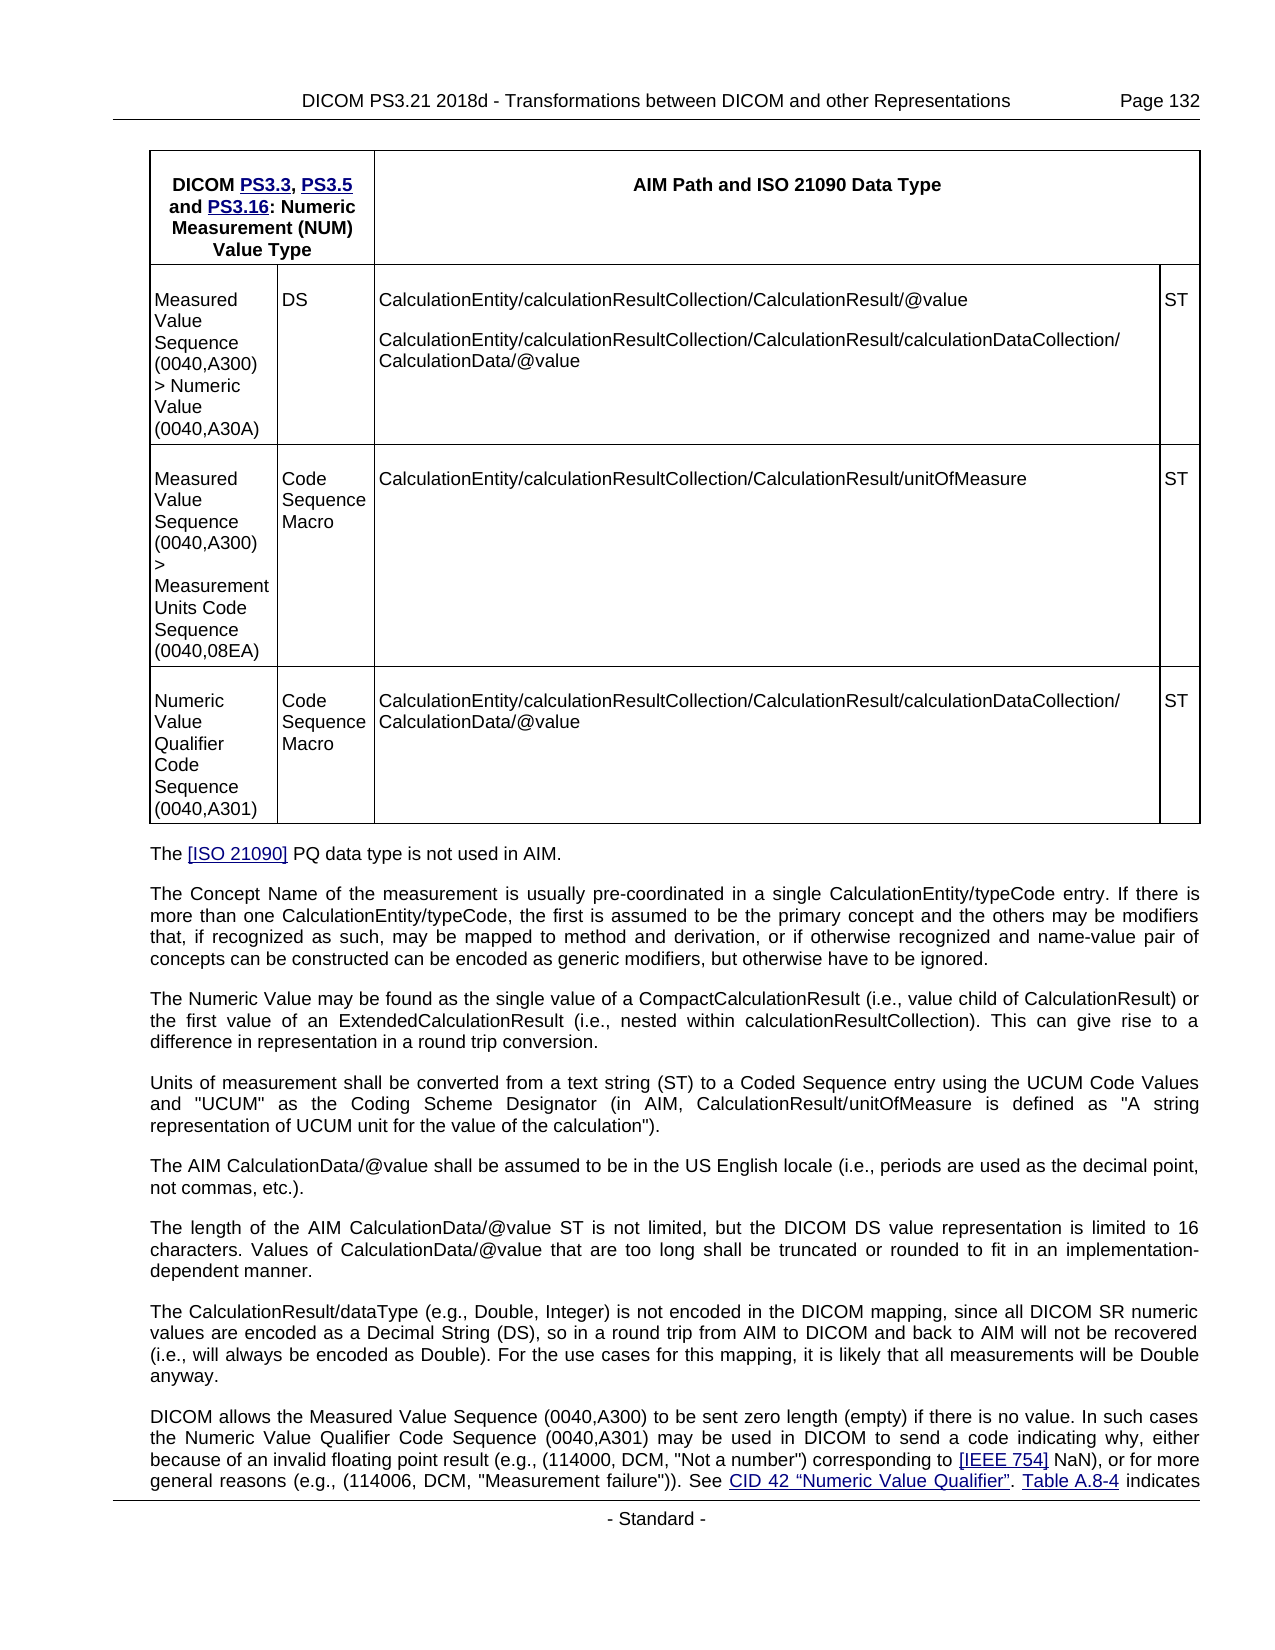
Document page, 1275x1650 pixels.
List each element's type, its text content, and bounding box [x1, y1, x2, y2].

table_cell Code Sequence Macro [278, 445, 374, 666]
text DICOM allows the Measured Value Sequence (0040,A300) to be sent zero length (empty) if there is no value. In such cases the Numeric Value Qualifier Code Sequence (0040,A301) may be used in DICOM to send a code indicating why, either because of an invalid floating point result (e.g., (114000, DCM, "Not a number") corresponding to [IEEE 754] NaN), or for more general reasons (e.g., (114006, DCM, "Measurement failure")). See CID 42 “Numeric Value Qualifier”. Table A.8-4 indicates [150, 1405, 1200, 1492]
table_cell ST [1161, 265, 1199, 443]
table_cell CalculationEntity/​calculationResultCollection/​CalculationResult/​calculationDataCollection/​CalculationData/​@value [375, 667, 1159, 823]
text The [ISO 21090] PQ data type is not used in AIM. [150, 843, 1200, 864]
text The Numeric Value may be found as the single value of a CompactCalculationResult (i.e., value child of CalculationResult) or the first value of an ExtendedCalculationResult (i.e., nested within calculationResultCollection). This can give rise to a difference in representation in a round trip conversion. [150, 988, 1200, 1053]
table_cell ST [1161, 667, 1199, 823]
text The CalculationResult/​dataType (e.g., Double, Integer) is not encoded in the DICOM mapping, since all DICOM SR numeric values are encoded as a Decimal String (DS), so in a round trip from AIM to DICOM and back to AIM will not be recovered (i.e., will always be encoded as Double). For the use cases for this mapping, it is likely that all measurements will be Double anyway. [150, 1300, 1200, 1387]
table_cell CalculationEntity/​calculationResultCollection/​CalculationResult/​​@value CalculationEntity/​calculationResultCollection/​CalculationResult/​​calculationDataCollection/​CalculationData/​@value [375, 265, 1159, 443]
table_cell ST [1161, 445, 1199, 666]
text The length of the AIM CalculationData/​@value ST is not limited, but the DICOM DS value representation is limited to 16 characters. Values of CalculationData/​@value that are too long shall be truncated or rounded to fit in an implementation-dependent manner. [150, 1217, 1200, 1282]
table_cell Code Sequence Macro [278, 667, 374, 823]
text The Concept Name of the measurement is usually pre-coordinated in a single CalculationEntity/​typeCode entry. If there is more than one CalculationEntity/​typeCode, the first is assumed to be the primary concept and the others may be modifiers that, if recognized as such, may be mapped to method and derivation, or if otherwise recognized and name-value pair of concepts can be constructed can be encoded as generic modifiers, but otherwise have to be ignored. [150, 883, 1200, 969]
table_header DICOM PS3.3, PS3.5 and PS3.16: Numeric Measurement (NUM) Value Type [151, 151, 374, 264]
table_cell DS [278, 265, 374, 443]
table_cell Measured Value Sequence (0040,A300) > Measurement Units Code Sequence (0040,08EA) [151, 445, 277, 666]
table_cell Measured Value Sequence (0040,A300) > Numeric Value (0040,A30A) [151, 265, 277, 443]
table_cell CalculationEntity/​calculationResultCollection/​CalculationResult/​unitOfMeasure [375, 445, 1159, 666]
table_header AIM Path and ISO 21090 Data Type [375, 151, 1199, 264]
table_cell Numeric Value Qualifier Code Sequence (0040,A301) [151, 667, 277, 823]
text The AIM CalculationData/​@value shall be assumed to be in the US English locale (i.e., periods are used as the decimal point, not commas, etc.). [150, 1155, 1200, 1198]
text Units of measurement shall be converted from a text string (ST) to a Coded Sequence entry using the UCUM Code Values and "UCUM" as the Coding Scheme Designator (in AIM, CalculationResult/​unitOfMeasure is defined as "A string representation of UCUM unit for the value of the calculation"). [150, 1072, 1200, 1136]
